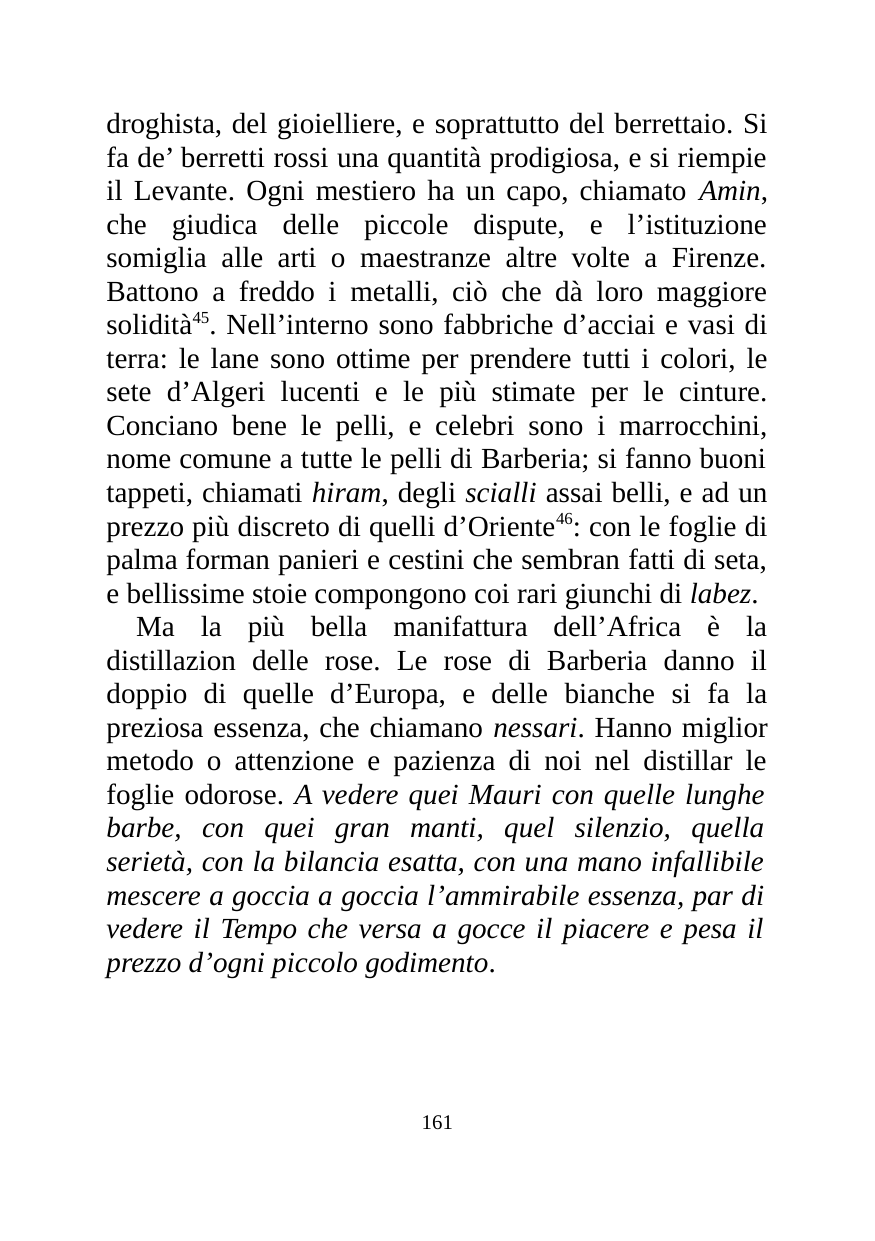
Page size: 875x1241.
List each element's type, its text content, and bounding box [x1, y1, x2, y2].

text droghista, del gioielliere, e soprattutto del berrettaio. Si fa de’ berretti rossi una quantità prodigiosa, e si riempie il Levante. Ogni mestiero ha un capo, chiamato Amin, che giudica delle piccole dispute, e l’istituzione somiglia alle arti o maestranze altre volte a Firenze. Battono a freddo i metalli, ciò che dà loro maggiore solidità. Nell’interno sono fabbriche d’acciai e vasi di terra: le lane sono ottime per prendere tutti i colori, le sete d’Algeri lucenti e le più stimate per le cinture. Conciano bene le pelli, e celebri sono i marrocchini, nome comune a tutte le pelli di Barberia; si fanno buoni tappeti, chiamati hiram, degli scialli assai belli, e ad un prezzo più discreto di quelli d’Oriente: con le foglie di palma forman panieri e cestini che sembran fatti di seta, e bellissime stoie compongono coi rari giunchi di labez. [106, 106, 768, 609]
text Ma la più bella manifattura dell’Africa è la distillazion delle rose. Le rose di Barberia danno il doppio di quelle d’Europa, e delle bianche si fa la preziosa essenza, che chiamano nessari. Hanno miglior metodo o attenzione e pazienza di noi nel distillar le foglie odorose. A vedere quei Mauri con quelle lunghe barbe, con quei gran manti, quel silenzio, quella serietà, con la bilancia esatta, con una mano infallibile mescere a goccia a goccia l’ammirabile essenza, par di vedere il Tempo che versa a gocce il piacere e pesa il prezzo d’ogni piccolo godimento. [106, 609, 768, 978]
